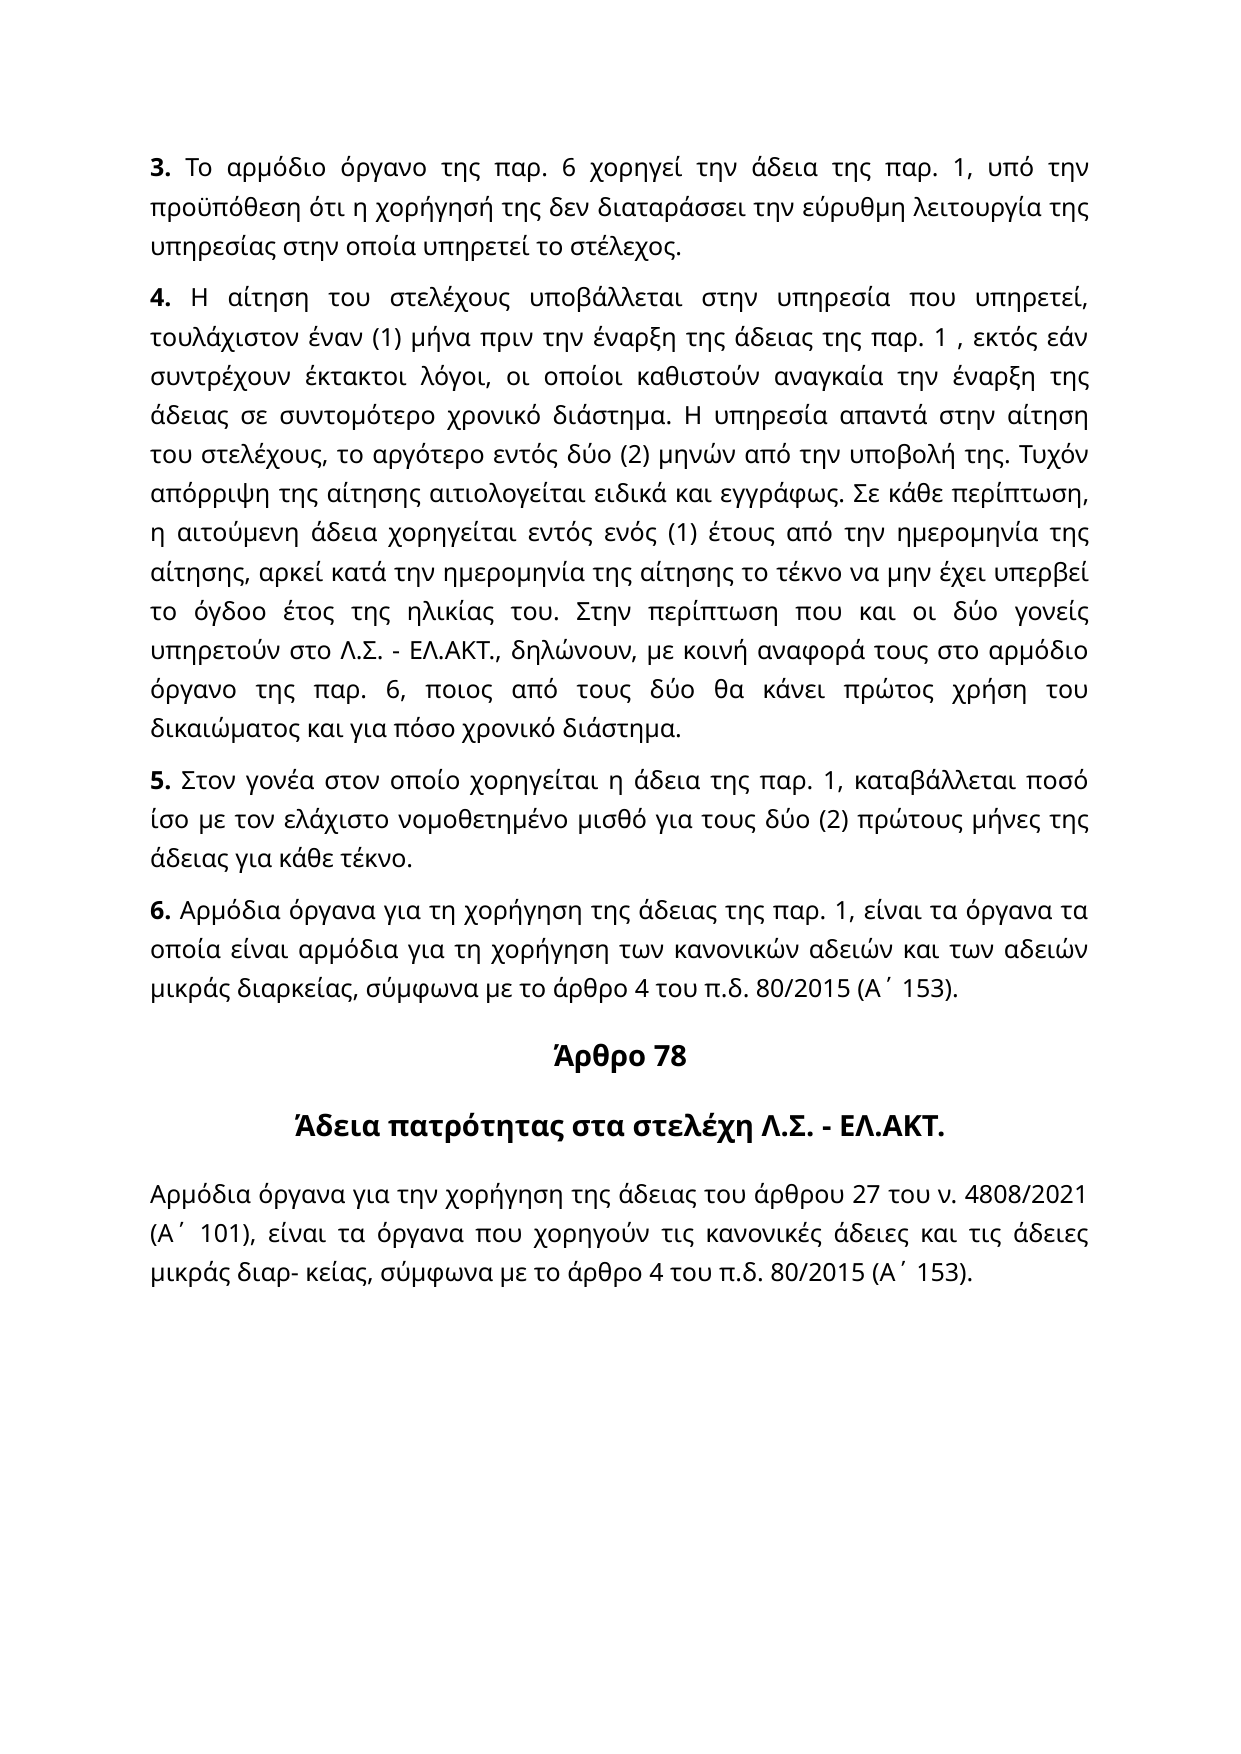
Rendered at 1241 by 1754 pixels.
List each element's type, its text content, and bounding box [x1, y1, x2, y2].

text 6. Αρμόδια όργανα για τη χορήγηση της άδειας της παρ. 1, είναι τα όργανα τα οποία είναι αρμόδια για τη χορήγηση των κανονικών αδειών και των αδειών μικράς διαρκείας, σύμφωνα με το άρθρο 4 του π.δ. 80/2015 (Α΄ 153). [150, 892, 1090, 1005]
text 5. Στον γονέα στον οποίο χορηγείται η άδεια της παρ. 1, καταβάλλεται ποσό ίσο με τον ελάχιστο νομοθετημένο μισθό για τους δύο (2) πρώτους μήνες της άδειας για κάθε τέκνο. [150, 762, 1090, 875]
text 4. Η αίτηση του στελέχους υποβάλλεται στην υπηρεσία που υπηρετεί, τουλάχιστον έναν (1) μήνα πριν την έναρξη της άδειας της παρ. 1 , εκτός εάν συντρέχουν έκτακτοι λόγοι, οι οποίοι καθιστούν αναγκαία την έναρξη της άδειας σε συντομότερο χρονικό διάστημα. Η υπηρεσία απαντά στην αίτηση του στελέχους, το αργότερο εντός δύο (2) μηνών από την υποβολή της. Τυχόν απόρριψη της αίτησης αιτιολογείται ειδικά και εγγράφως. Σε κάθε περίπτωση, η αιτούμενη άδεια χορηγείται εντός ενός (1) έτους από την ημερομηνία της αίτησης, αρκεί κατά την ημερομηνία της αίτησης το τέκνο να μην έχει υπερβεί το όγδοο έτος της ηλικίας του. Στην περίπτωση που και οι δύο γονείς υπηρετούν στο Λ.Σ. - ΕΛ.ΑΚΤ., δηλώνουν, με κοινή αναφορά τους στο αρμόδιο όργανο της παρ. 6, ποιος από τους δύο θα κάνει πρώτος χρήση του δικαιώματος και για πόσο χρονικό διάστημα. [150, 280, 1090, 745]
subtitle Άδεια πατρότητας στα στελέχη Λ.Σ. - ΕΛ.ΑΚΤ. [150, 1106, 1090, 1145]
subtitle Άρθρο 78 [150, 1035, 1090, 1075]
text Αρμόδια όργανα για την χορήγηση της άδειας του άρθρου 27 του ν. 4808/2021 (Α΄ 101), είναι τα όργανα που χορηγούν τις κανονικές άδειες και τις άδειες μικράς διαρ- κείας, σύμφωνα με το άρθρο 4 του π.δ. 80/2015 (Α΄ 153). [150, 1176, 1090, 1289]
text 3. Το αρμόδιο όργανο της παρ. 6 χορηγεί την άδεια της παρ. 1, υπό την προϋπόθεση ότι η χορήγησή της δεν διαταράσσει την εύρυθμη λειτουργία της υπηρεσίας στην οποία υπηρετεί το στέλεχος. [150, 150, 1090, 262]
